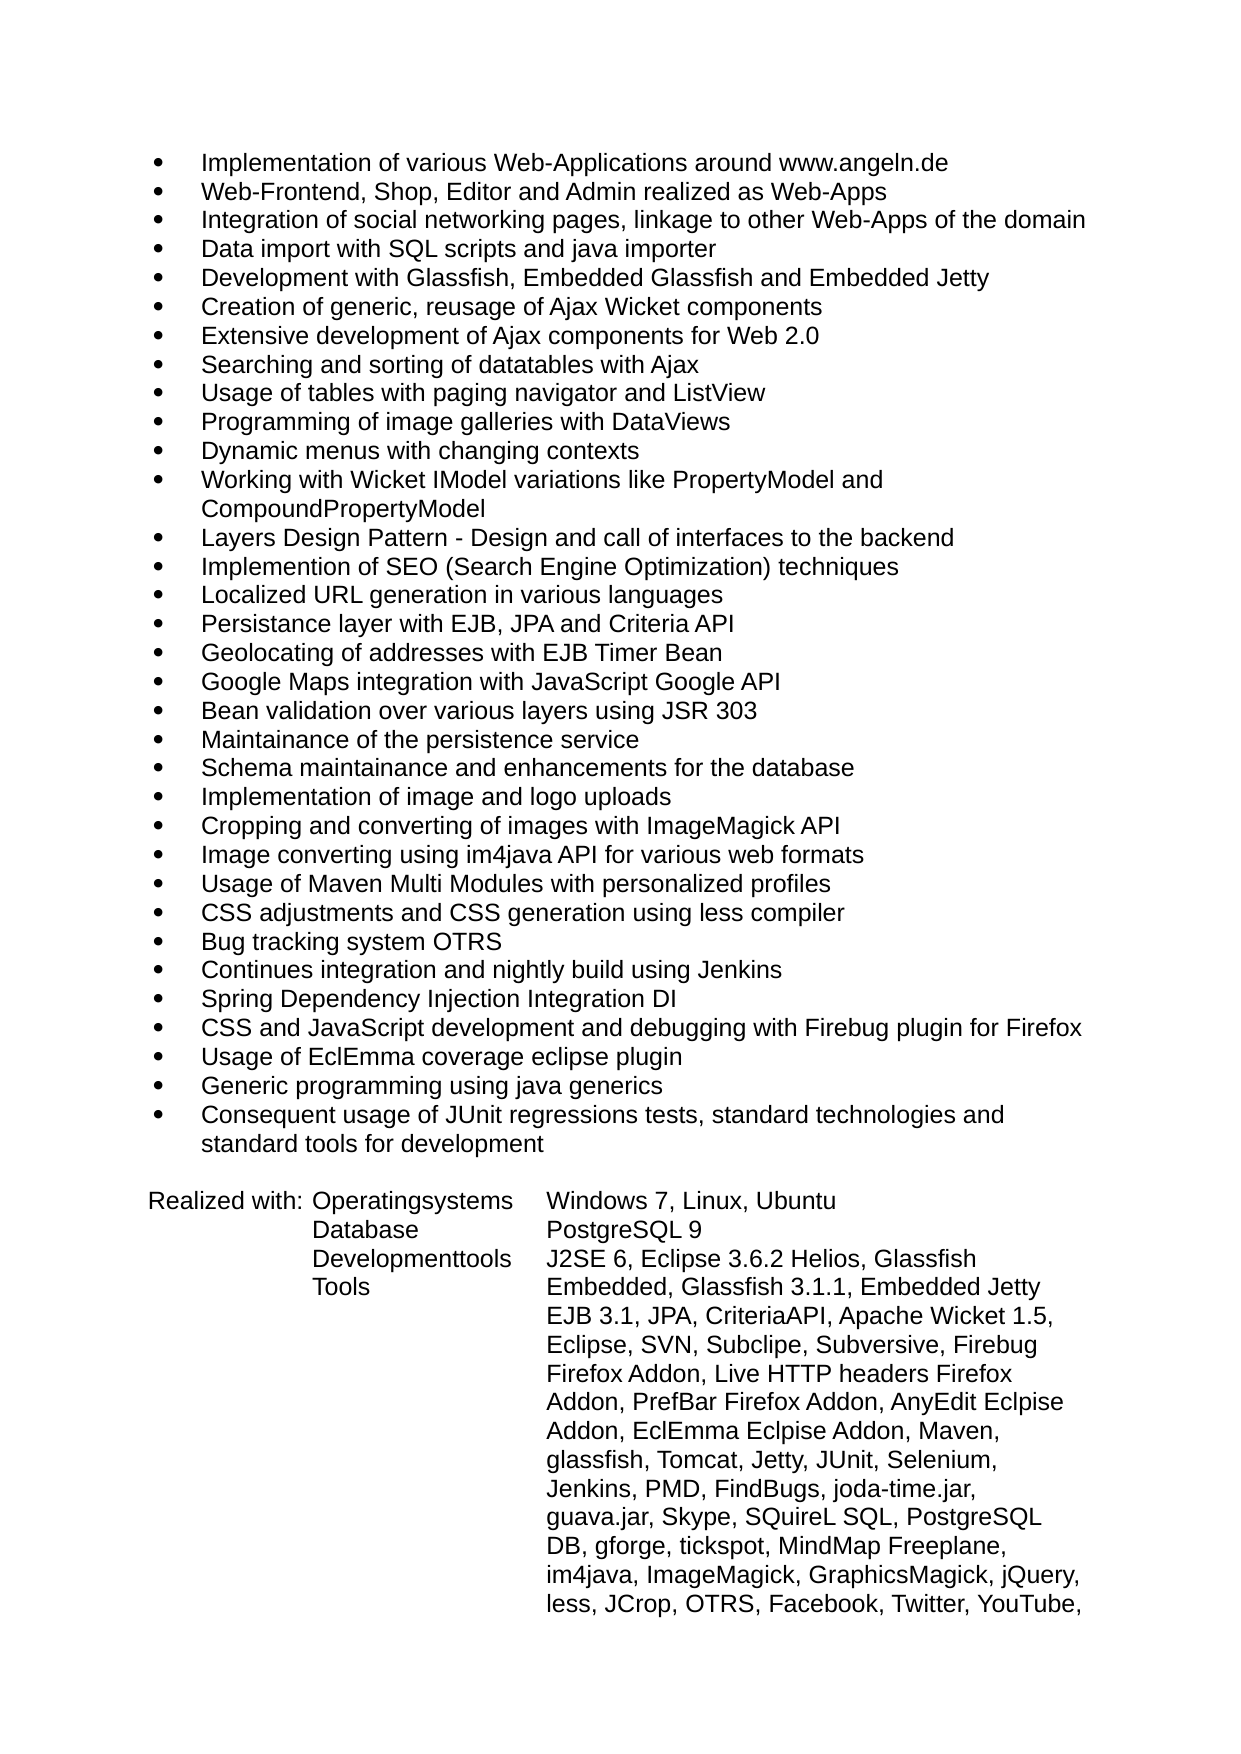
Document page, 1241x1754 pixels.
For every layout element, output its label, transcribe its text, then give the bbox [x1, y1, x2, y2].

list Google Maps integration with JavaScript Google API [154, 667, 1104, 696]
list Implementation of image and logo uploads [154, 782, 1104, 811]
list Web-Frontend, Shop, Editor and Admin realized as Web-Apps [154, 176, 1104, 205]
table_cell PostgreSQL 9 [543, 1215, 1089, 1243]
table_cell [145, 1244, 309, 1617]
list Data import with SQL scripts and java importer [154, 234, 1104, 263]
list Maintainance of the persistence service [154, 724, 1104, 753]
list Image converting using im4java API for various web formats [154, 840, 1104, 869]
list Persistance layer with EJB, JPA and Criteria API [154, 609, 1104, 638]
list Searching and sorting of datatables with Ajax [154, 349, 1104, 378]
list Geolocating of addresses with EJB Timer Bean [154, 638, 1104, 667]
list Bug tracking system OTRS [154, 927, 1104, 955]
list Schema maintainance and enhancements for the database [154, 753, 1104, 782]
list CSS and JavaScript development and debugging with Firebug plugin for Firefox [154, 1013, 1104, 1042]
list Implemention of SEO (Search Engine Optimization) techniques [154, 551, 1104, 580]
table_header Operatingsystems [309, 1186, 543, 1215]
list Continues integration and nightly build using Jenkins [154, 955, 1104, 984]
list Usage of Maven Multi Modules with personalized profiles [154, 869, 1104, 898]
list Extensive development of Ajax components for Web 2.0 [154, 321, 1104, 349]
list Cropping and converting of images with ImageMagick API [154, 811, 1104, 840]
table_cell Developmenttools Tools [309, 1244, 543, 1617]
list Implementation of various Web-Applications around www.angeln.de [154, 148, 1104, 176]
list Usage of tables with paging navigator and ListView [154, 378, 1104, 407]
list Programming of image galleries with DataViews [154, 407, 1104, 436]
table_header Realized with: [145, 1186, 309, 1215]
table_header Windows 7, Linux, Ubuntu [543, 1186, 1089, 1215]
table_cell Database [309, 1215, 543, 1243]
list Creation of generic, reusage of Ajax Wicket components [154, 292, 1104, 321]
list Dynamic menus with changing contexts [154, 436, 1104, 465]
list Working with Wicket IModel variations like PropertyModel and CompoundPropertyModel [154, 465, 1104, 523]
list Localized URL generation in various languages [154, 580, 1104, 609]
list Generic programming using java generics [154, 1071, 1104, 1100]
list Bean validation over various layers using JSR 303 [154, 696, 1104, 724]
list Development with Glassfish, Embedded Glassfish and Embedded Jetty [154, 263, 1104, 292]
list Layers Design Pattern - Design and call of interfaces to the backend [154, 523, 1104, 551]
list CSS adjustments and CSS generation using less compiler [154, 898, 1104, 927]
table_cell [145, 1215, 309, 1243]
table_cell J2SE 6, Eclipse 3.6.2 Helios, Glassfish Embedded, Glassfish 3.1.1, Embedded Jetty EJB 3.1, JPA, CriteriaAPI, Apache Wicket 1.5, Eclipse, SVN, Subclipe, Subversive, Firebug Firefox Addon, Live HTTP headers Firefox Addon, PrefBar Firefox Addon, AnyEdit Eclpise Addon, EclEmma Eclpise Addon, Maven, glassfish, Tomcat, Jetty, JUnit, Selenium, Jenkins, PMD, FindBugs, joda-time.jar, guava.jar, Skype, SQuireL SQL, PostgreSQL DB, gforge, tickspot, MindMap Freeplane, im4java, ImageMagick, GraphicsMagick, jQuery, less, JCrop, OTRS, Facebook, Twitter, YouTube, [543, 1244, 1089, 1617]
list Consequent usage of JUnit regressions tests, standard technologies and standard tools for development [154, 1100, 1104, 1157]
list Usage of EclEmma coverage eclipse plugin [154, 1042, 1104, 1071]
list Spring Dependency Injection Integration DI [154, 984, 1104, 1013]
list Integration of social networking pages, linkage to other Web-Apps of the domain [154, 205, 1104, 234]
